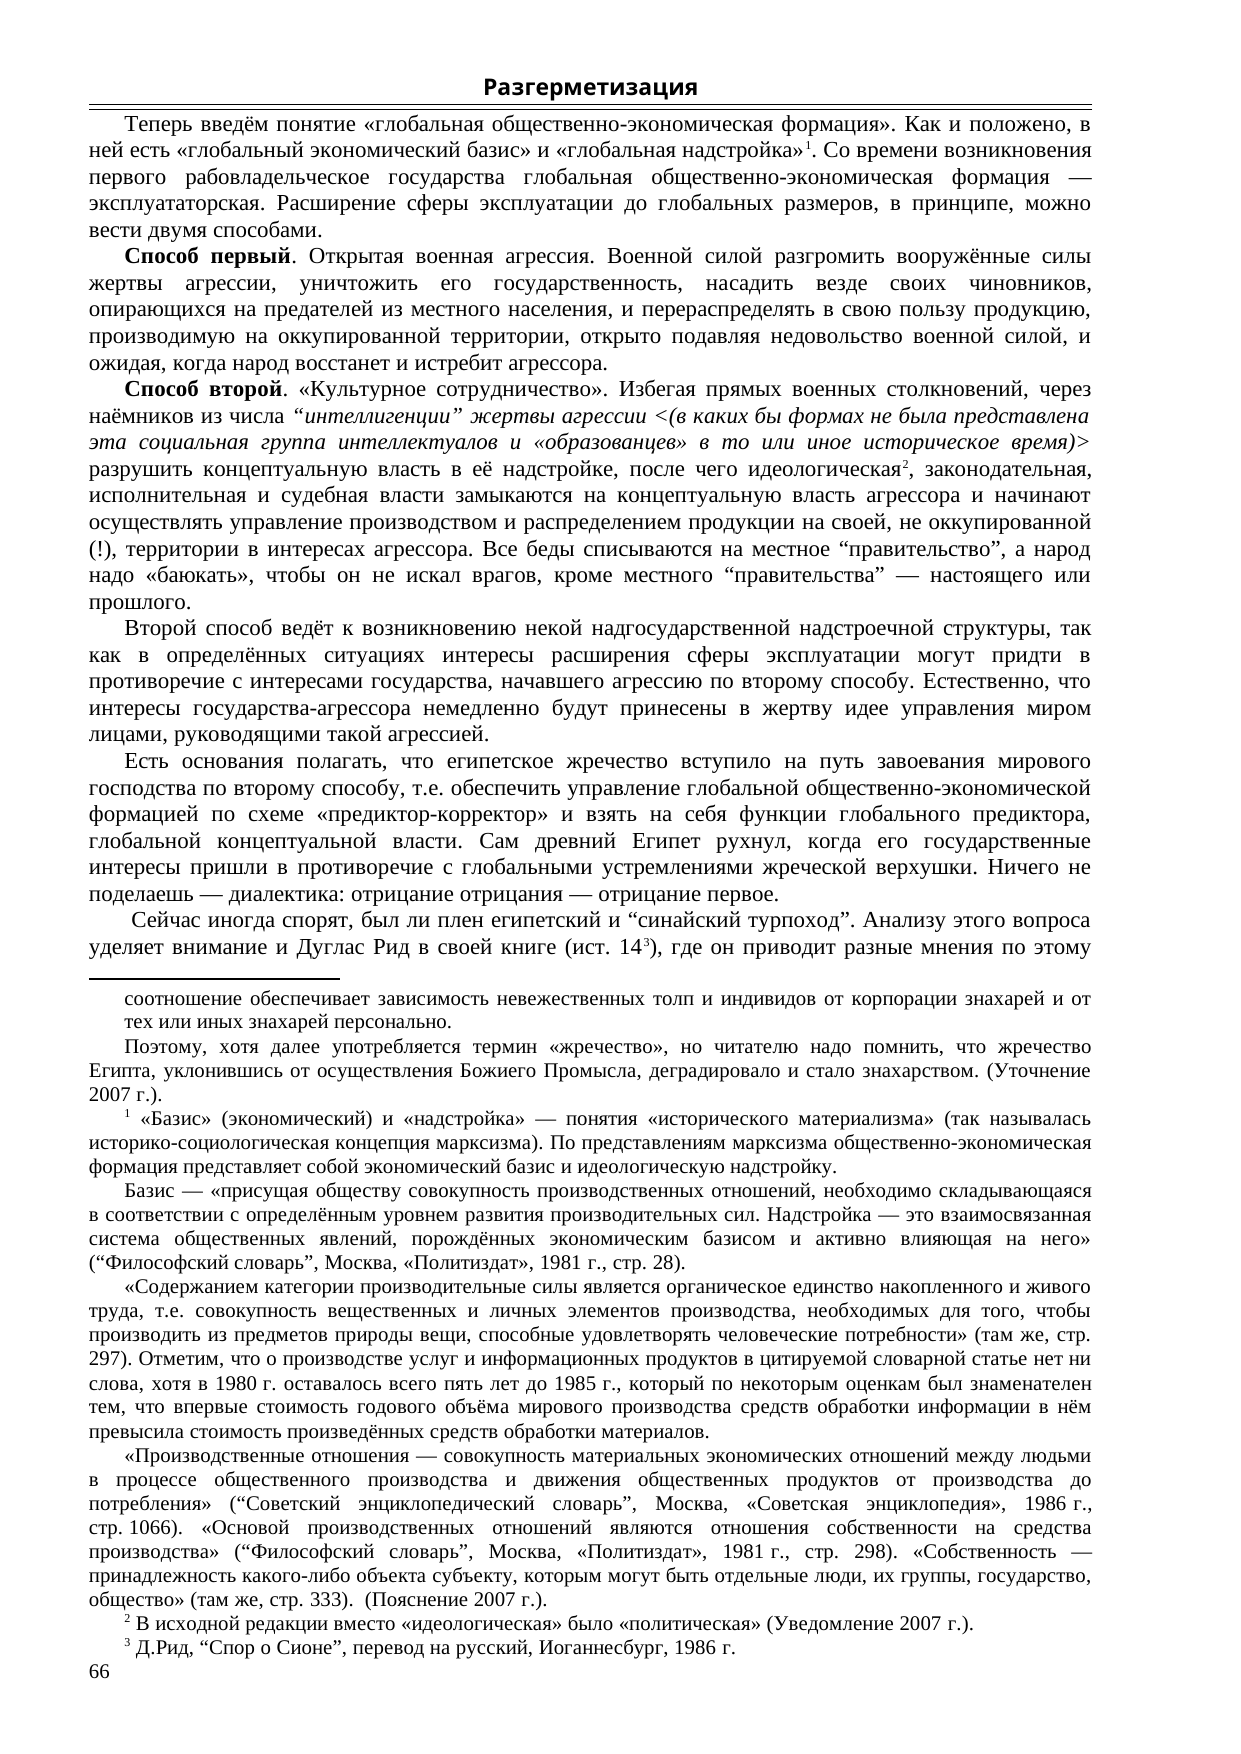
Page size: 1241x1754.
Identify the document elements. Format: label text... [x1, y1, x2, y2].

text Есть основания полагать, что египетское жречество вступило на путь завоевания мирового господства по второму способу, т.е. обеспечить управление глобальной общественно-экономической формацией по схеме «предиктор-корректор» и взять на себя функции глобального предиктора, глобальной концептуальной власти. Сам древний Египет рухнул, когда его государственные интересы пришли в противоречие с глобальными устремлениями жреческой верхушки. Ничего не поделаешь — диалектика: отрицание отрицания — отрицание первое. [89, 747, 1092, 906]
text В исходной редакции вместо «идеологическая» было «политическая» (Уведомление 2007 г.). [89, 1611, 1092, 1635]
text Поэтому, хотя далее употребляется термин «жречество», но читателю надо помнить, что жречество Египта, уклонившись от осуществления Божиего Промысла, деградировало и стало знахарством. (Уточнение 2007 г.). [89, 1033, 1092, 1106]
text Второй способ ведёт к возникновению некой надгосударственной надстроечной структуры, так как в определённых ситуациях интересы расширения сферы эксплуатации могут придти в противоречие с интересами государства, начавшего агрессию по второму способу. Естественно, что интересы государства-агрессора немедленно будут принесены в жертву идее управления миром лицами, руководящими такой агрессией. [89, 614, 1092, 747]
text Способ второй. «Культурное сотрудничество». Избегая прямых военных столкновений, через наёмников из числа “интеллигенции” жертвы агрессии <(в каких бы формах не была представлена эта социальная группа интеллектуалов и «образованцев» в то или иное историческое время)> разрушить концептуальную власть в её надстройке, после чего идеологическая, законодательная, исполнительная и судебная власти замыкаются на концептуальную власть агрессора и начинают осуществлять управление производством и распределением продукции на своей, не оккупированной (!), территории в интересах агрессора. Все беды списываются на местное “правительство”, а народ надо «баюкать», чтобы он не искал врагов, кроме местного “правительства” — настоящего или прошлого. [89, 375, 1092, 614]
text «Производственные отношения — совокупность материальных экономических отношений между людьми в процессе общественного производства и движения общественных продуктов от производства до потребления» (“Советский энциклопедический словарь”, Москва, «Советская энциклопедия», 1986 г., стр. 1066). «Основой производственных отношений являются отношения собственности на средства производства» (“Философский словарь”, Москва, «Политиздат», 1981 г., стр. 298). «Собственность — принадлежность какого-либо объекта субъекту, которым могут быть отдельные люди, их группы, государство, общество» (там же, стр. 333). (Пояснение 2007 г.). [89, 1442, 1092, 1611]
text «Базис» (экономический) и «надстройка» — понятия «исторического материализма» (так называлась историко-социологическая концепция марксизма). По представлениям марксизма общественно-экономическая формация представляет собой экономический базис и идеологическую надстройку. [89, 1106, 1092, 1178]
text Базис — «присущая обществу совокупность производственных отношений, необходимо складывающаяся в соответствии с определённым уровнем развития производительных сил. Надстройка — это взаимосвязанная система общественных явлений, порождённых экономическим базисом и активно влияющая на него» (“Философский словарь”, Москва, «Политиздат», 1981 г., стр. 28). [89, 1178, 1092, 1274]
text Способ первый. Открытая военная агрессия. Военной силой разгромить вооружённые силы жертвы агрессии, уничтожить его государственность, на­садить везде своих чиновников, опирающихся на предателей из местного населения, и перераспределять в свою пользу продукцию, производимую на оккупированной территории, открыто подавляя недовольство военной силой, и ожидая, когда народ восстанет и истребит агрессора. [89, 242, 1092, 375]
text Сейчас иногда спорят, был ли плен египетский и “синайский турпоход”. Анализу этого вопроса уделяет внимание и Дуглас Рид в своей книге (ист. 14), где он приводит разные мнения по этому [89, 906, 1092, 959]
list соотношение обеспечивает зависимость невежественных толп и индивидов от корпорации знахарей и от тех или иных знахарей персонально. [100, 985, 1092, 1033]
text Теперь введём понятие «глобальная общественно-экономическая формация». Как и положено, в ней есть «глобальный экономический базис» и «глобальная надстройка». Со времени возникновения первого рабовладельческое государства глобальная общественно-экономическая формация — эксплуататорская. Расширение сферы эксплуатации до глобальных размеров, в принципе, можно вести двумя способами. [89, 110, 1092, 242]
text «Содержанием категории производительные силы является органическое единство накопленного и живого труда, т.е. совокупность вещественных и личных элементов производства, необходимых для того, чтобы производить из предметов природы вещи, способные удовлетворять человеческие потребности» (там же, стр. 297). Отметим, что о производстве услуг и информационных продуктов в цитируемой словарной статье нет ни слова, хотя в 1980 г. оставалось всего пять лет до 1985 г., который по некоторым оценкам был знаменателен тем, что впервые стоимость годового объёма мирового производства средств обработки информации в нём превысила стоимость произведённых средств обработки материалов. [89, 1274, 1092, 1442]
text Д.Рид, “Спор о Сионе”, перевод на русский, Иоганнесбург, 1986 г. [89, 1635, 1092, 1659]
